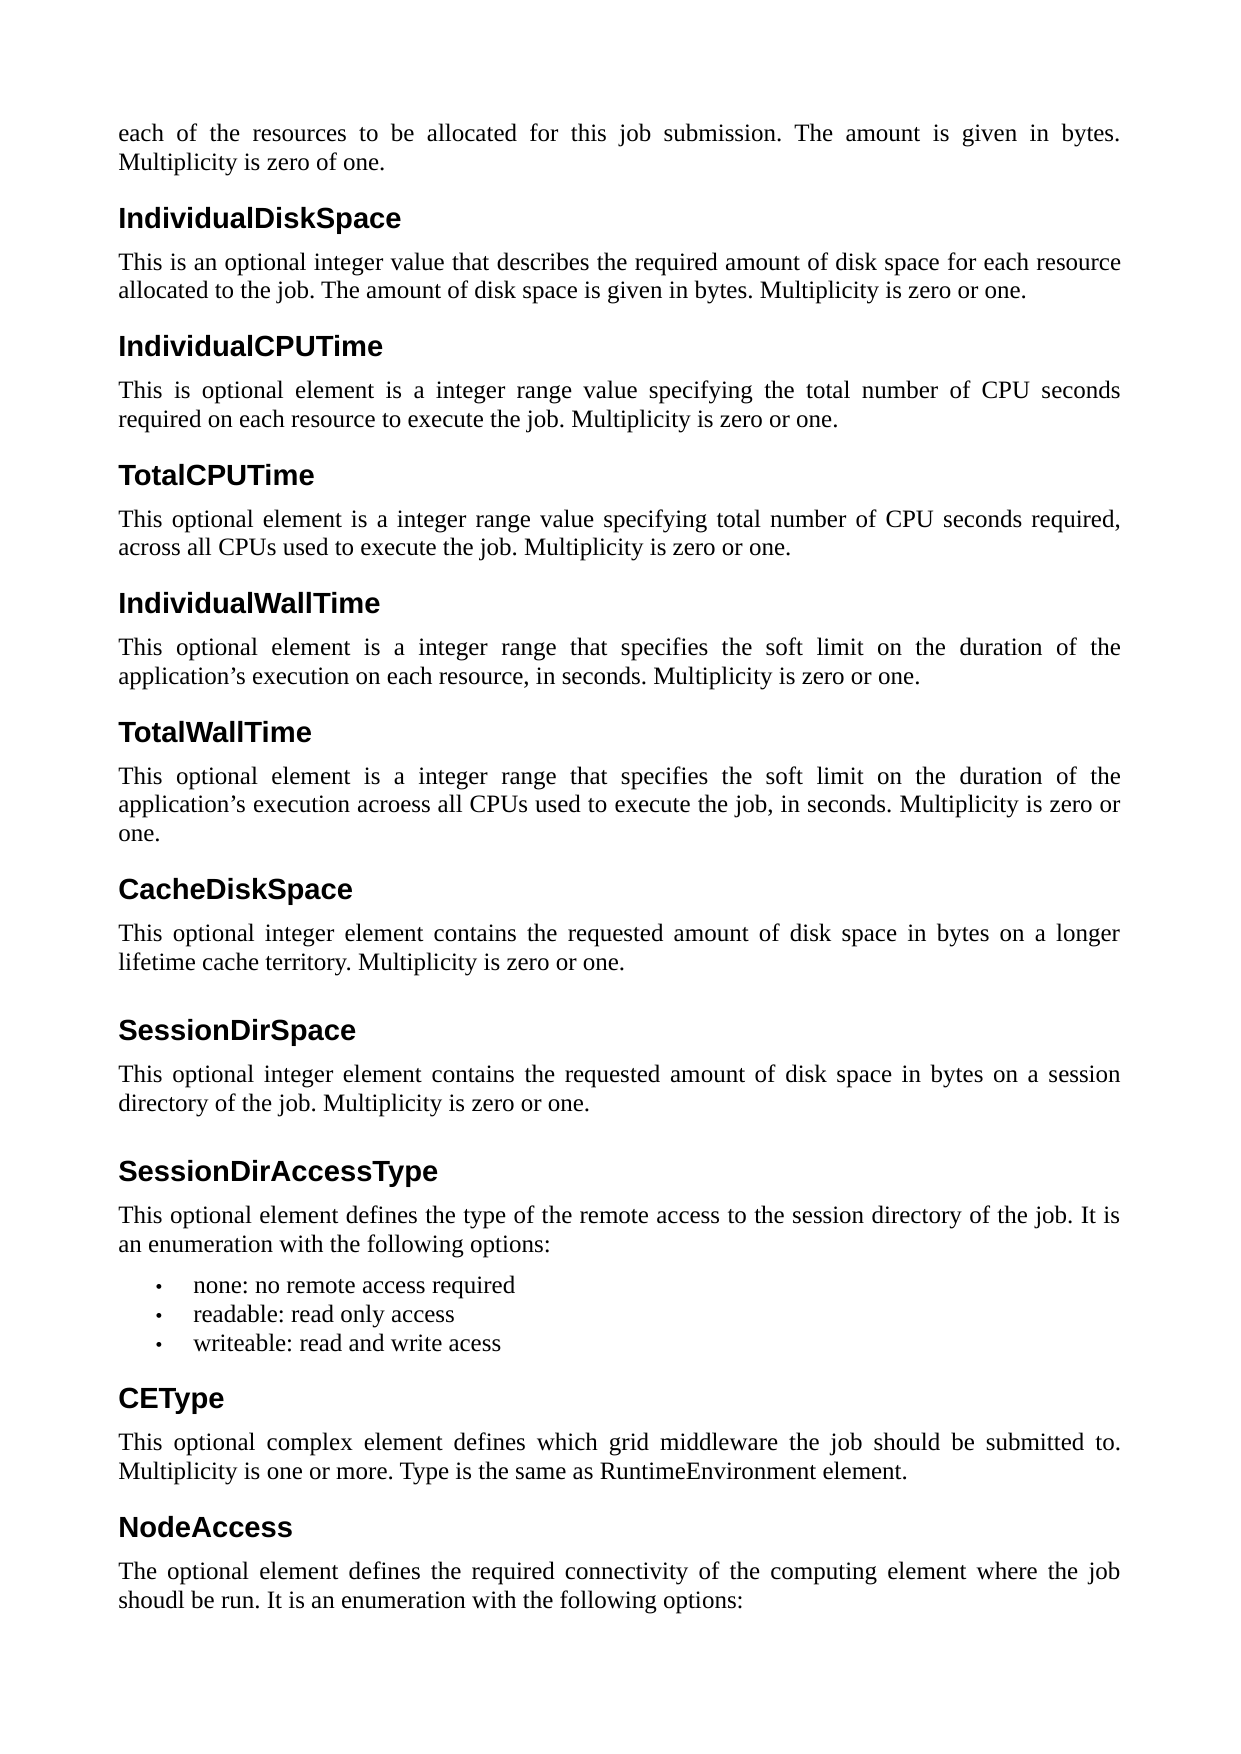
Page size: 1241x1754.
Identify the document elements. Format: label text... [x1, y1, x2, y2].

text This optional element is a integer range that specifies the soft limit on the duration of the application’s execution acroess all CPUs used to execute the job, in seconds. Multiplicity is zero or one. [118, 761, 1122, 847]
list none: no remote access required [156, 1270, 1122, 1299]
subtitle NodeAccess [118, 1510, 1122, 1543]
text This optional element is a integer range that specifies the soft limit on the duration of the application’s execution on each resource, in seconds. Multiplicity is zero or one. [118, 632, 1122, 690]
subtitle IndividualDiskSpace [118, 201, 1122, 234]
subtitle TotalCPUTime [118, 458, 1122, 491]
text This is an optional integer value that describes the required amount of disk space for each resource allocated to the job. The amount of disk space is given in bytes. Multiplicity is zero or one. [118, 247, 1122, 304]
subtitle IndividualCPUTime [118, 329, 1122, 363]
text This optional integer element contains the requested amount of disk space in bytes on a session directory of the job. Multiplicity is zero or one. [118, 1059, 1122, 1117]
text This optional integer element contains the requested amount of disk space in bytes on a longer lifetime cache territory. Multiplicity is zero or one. [118, 918, 1122, 976]
subtitle CacheDiskSpace [118, 872, 1122, 906]
subtitle SessionDirAccessType [118, 1154, 1122, 1188]
list readable: read only access [156, 1299, 1122, 1328]
subtitle TotalWallTime [118, 715, 1122, 748]
text This optional element is a integer range value specifying total number of CPU seconds required, across all CPUs used to execute the job. Multiplicity is zero or one. [118, 504, 1122, 561]
list writeable: read and write acess [156, 1328, 1122, 1356]
text This optional complex element defines which grid middleware the job should be submitted to. Multiplicity is one or more. Type is the same as RuntimeEnvironment element. [118, 1427, 1122, 1485]
text The optional element defines the required connectivity of the computing element where the job shoudl be run. It is an enumeration with the following options: [118, 1556, 1122, 1613]
subtitle IndividualWallTime [118, 586, 1122, 620]
text This is optional element is a integer range value specifying the total number of CPU seconds required on each resource to execute the job. Multiplicity is zero or one. [118, 375, 1122, 433]
text This optional element defines the type of the remote access to the session directory of the job. It is an enumeration with the following options: [118, 1200, 1122, 1258]
subtitle CEType [118, 1381, 1122, 1415]
subtitle SessionDirSpace [118, 1013, 1122, 1047]
text each of the resources to be allocated for this job submission. The amount is given in bytes. Multiplicity is zero of one. [118, 118, 1122, 176]
